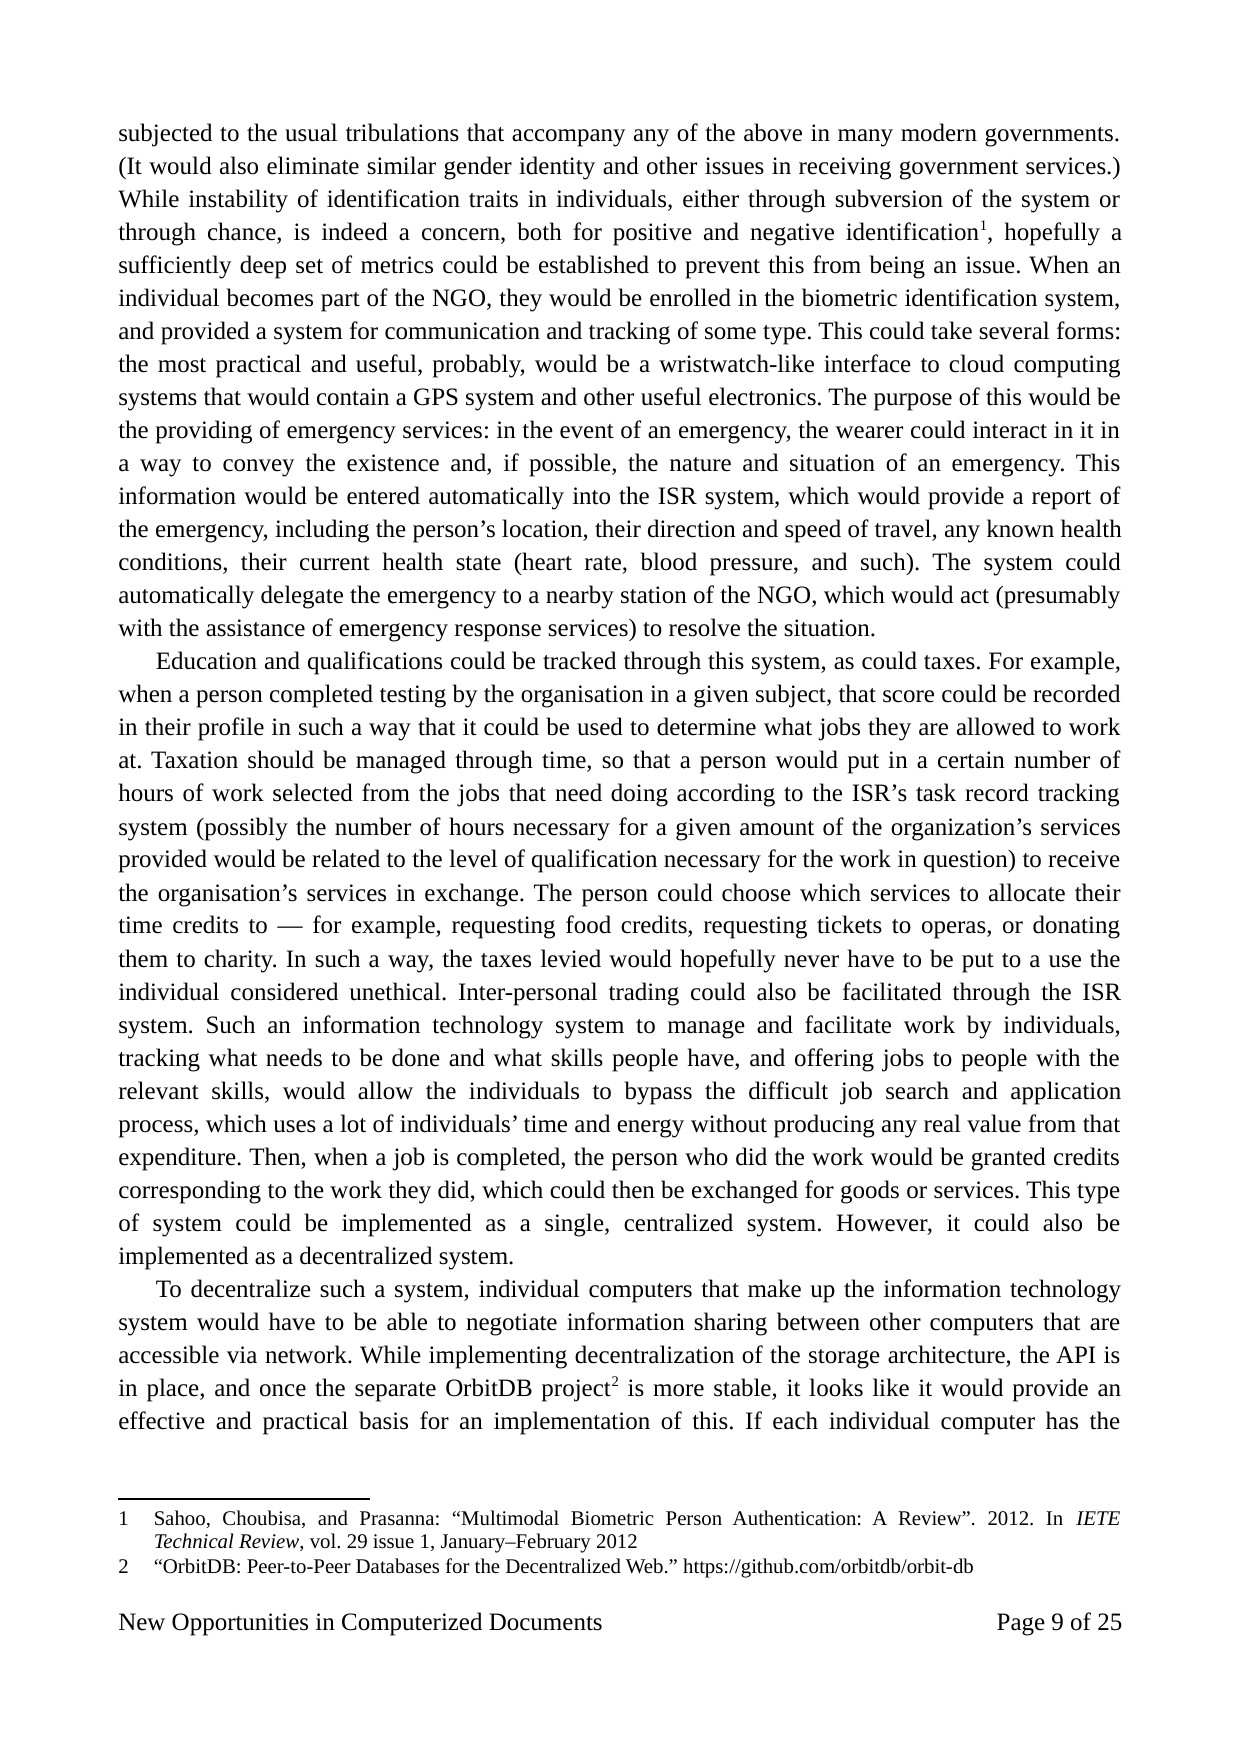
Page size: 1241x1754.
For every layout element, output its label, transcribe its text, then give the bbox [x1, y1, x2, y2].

text To decentralize such a system, individual computers that make up the information technology system would have to be able to negotiate information sharing between other computers that are accessible via network. While implementing decentralization of the storage architecture, the API is in place, and once the separate OrbitDB project is more stable, it looks like it would provide an effective and practical basis for an implementation of this. If each individual computer has the [118, 1274, 1122, 1435]
text subjected to the usual tribulations that accompany any of the above in many modern governments. (It would also eliminate similar gender identity and other issues in receiving government services.) While instability of identification traits in individuals, either through subversion of the system or through chance, is indeed a concern, both for positive and negative identification, hopefully a sufficiently deep set of metrics could be established to prevent this from being an issue. When an individual becomes part of the NGO, they would be enrolled in the biometric identification system, and provided a system for communication and tracking of some type. This could take several forms: the most practical and useful, probably, would be a wristwatch-like interface to cloud computing systems that would contain a GPS system and other useful electronics. The purpose of this would be the providing of emergency services: in the event of an emergency, the wearer could interact in it in a way to convey the existence and, if possible, the nature and situation of an emergency. This information would be entered automatically into the ISR system, which would provide a report of the emergency, including the person’s location, their direction and speed of travel, any known health conditions, their current health state (heart rate, blood pressure, and such). The system could automatically delegate the emergency to a nearby station of the NGO, which would act (presumably with the assistance of emergency response services) to resolve the situation. [118, 118, 1122, 642]
text Education and qualifications could be tracked through this system, as could taxes. For example, when a person completed testing by the organisation in a given subject, that score could be recorded in their profile in such a way that it could be used to determine what jobs they are allowed to work at. Taxation should be managed through time, so that a person would put in a certain number of hours of work selected from the jobs that need doing according to the ISR’s task record tracking system (possibly the number of hours necessary for a given amount of the organization’s services provided would be related to the level of qualification necessary for the work in question) to receive the organisation’s services in exchange. The person could choose which services to allocate their time credits to — for example, requesting food credits, requesting tickets to operas, or donating them to charity. In such a way, the taxes levied would hopefully never have to be put to a use the individual considered unethical. Inter-personal trading could also be facilitated through the ISR system. Such an information technology system to manage and facilitate work by individuals, tracking what needs to be done and what skills people have, and offering jobs to people with the relevant skills, would allow the individuals to bypass the difficult job search and application process, which uses a lot of individuals’ time and energy without producing any real value from that expenditure. Then, when a job is completed, the person who did the work would be granted credits corresponding to the work they did, which could then be exchanged for goods or services. This type of system could be implemented as a single, centralized system. However, it could also be implemented as a decentralized system. [118, 646, 1122, 1269]
text “OrbitDB: Peer-to-Peer Databases for the Decentralized Web.” https://github.com/orbitdb/orbit-db [118, 1553, 1122, 1578]
text Sahoo, Choubisa, and Prasanna: “Multimodal Biometric Person Authentication: A Review”. 2012. In IETE Technical Review, vol. 29 issue 1, January–February 2012 [118, 1505, 1122, 1553]
